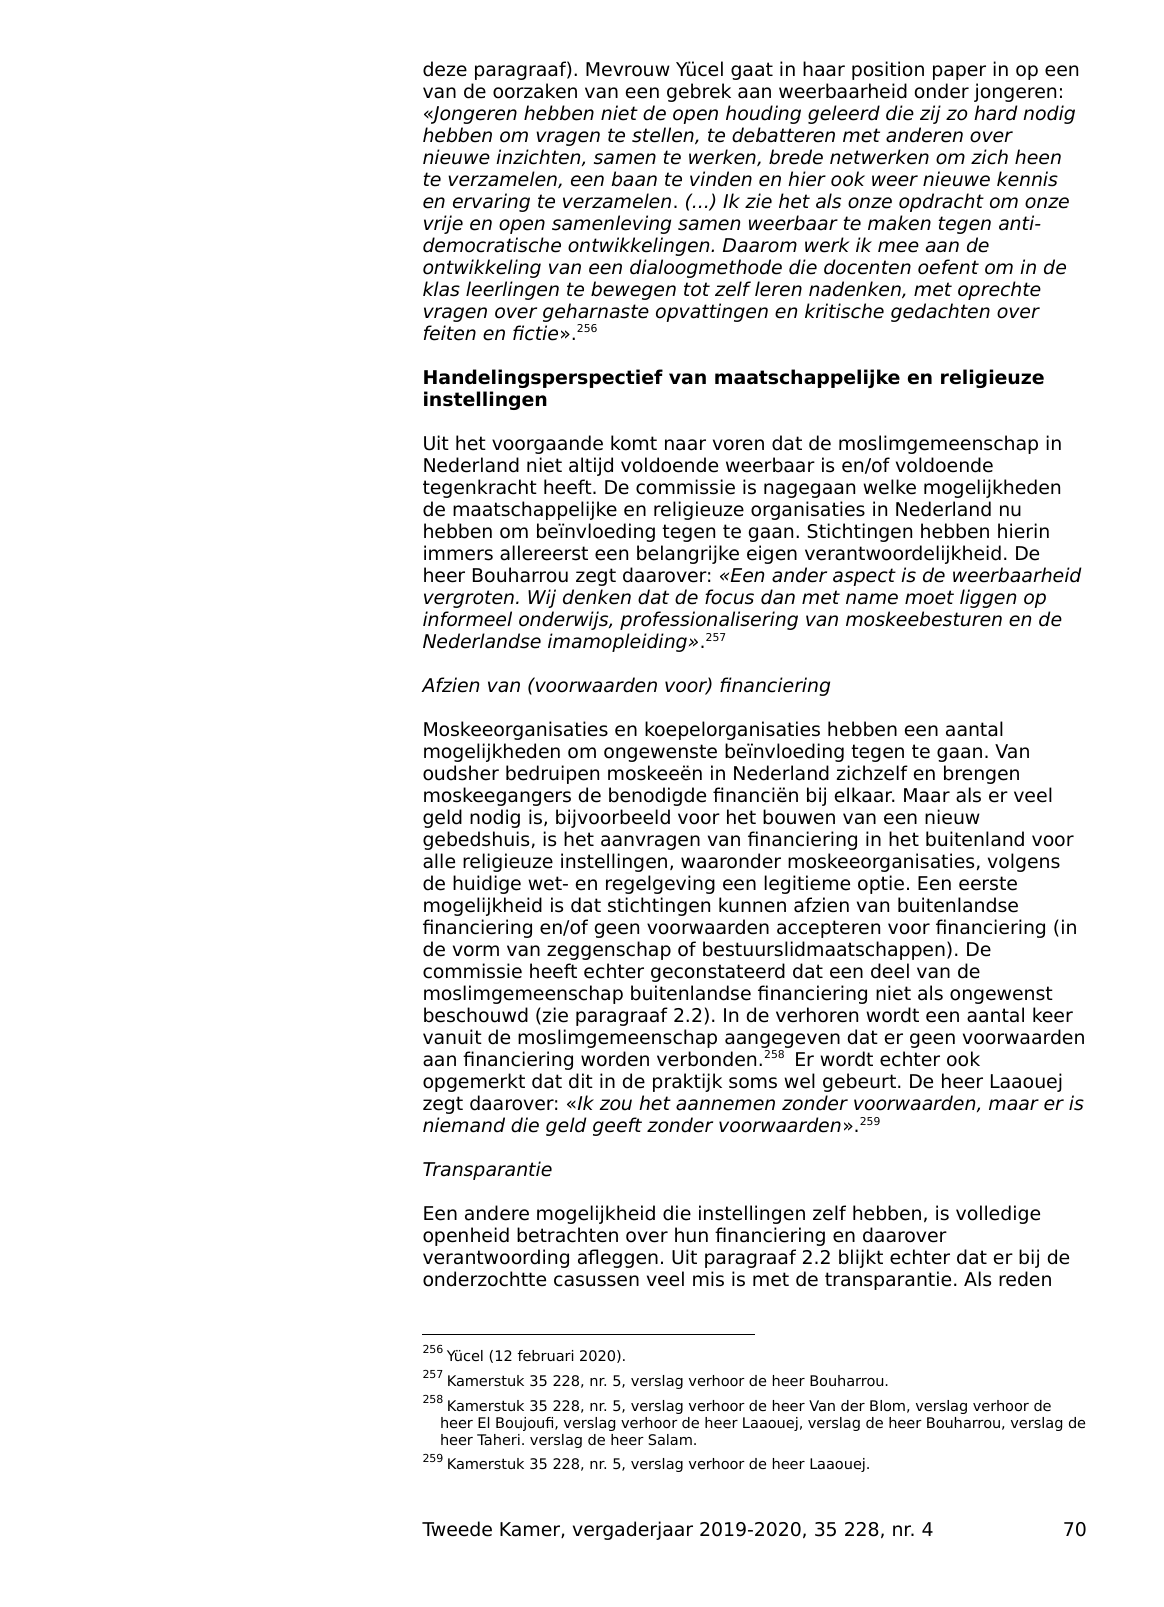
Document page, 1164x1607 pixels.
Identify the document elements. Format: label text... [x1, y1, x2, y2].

text Een andere mogelijkheid die instellingen zelf hebben, is volledige openheid betrachten over hun financiering en daarover verantwoording afleggen. Uit paragraaf 2.2 blijkt echter dat er bij de onderzochtte casussen veel mis is met de transparantie. Als reden [422, 1203, 1087, 1291]
text Moskeeorganisaties en koepelorganisaties hebben een aantal mogelijkheden om ongewenste beïnvloeding tegen te gaan. Van oudsher bedruipen moskeeën in Nederland zichzelf en brengen moskeegangers de benodigde financiën bij elkaar. Maar als er veel geld nodig is, bijvoorbeeld voor het bouwen van een nieuw gebedshuis, is het aanvragen van financiering in het buitenland voor alle religieuze instellingen, waaronder moskeeorganisaties, volgens de huidige wet- en regelgeving een legitieme optie. Een eerste mogelijkheid is dat stichtingen kunnen afzien van buitenlandse financiering en/of geen voorwaarden accepteren voor financiering (in de vorm van zeggenschap of bestuurslidmaatschappen). De commissie heeft echter geconstateerd dat een deel van de moslimgemeenschap buitenlandse financiering niet als ongewenst beschouwd (zie paragraaf 2.2). In de verhoren wordt een aantal keer vanuit de moslimgemeenschap aangegeven dat er geen voorwaarden aan financiering worden verbonden. Er wordt echter ook opgemerkt dat dit in de praktijk soms wel gebeurt. De heer Laaouej zegt daarover: «Ik zou het aannemen zonder voorwaarden, maar er is niemand die geld geeft zonder voorwaarden». [422, 719, 1087, 1137]
subtitle Handelingsperspectief van maatschappelijke en religieuze instellingen [422, 367, 1087, 411]
text Kamerstuk 35 228, nr. 5, verslag verhoor de heer Van der Blom, verslag verhoor de heer El Boujoufi, verslag verhoor de heer Laaouej, verslag de heer Bouharrou, verslag de heer Taheri. verslag de heer Salam. [422, 1393, 1087, 1449]
text Uit het voorgaande komt naar voren dat de moslimgemeenschap in Nederland niet altijd voldoende weerbaar is en/of voldoende tegenkracht heeft. De commissie is nagegaan welke mogelijkheden de maatschappelijke en religieuze organisaties in Nederland nu hebben om beïnvloeding tegen te gaan. Stichtingen hebben hierin immers allereerst een belangrijke eigen verantwoordelijkheid. De heer Bouharrou zegt daarover: «Een ander aspect is de weerbaarheid vergroten. Wij denken dat de focus dan met name moet liggen op informeel onderwijs, professionalisering van moskeebesturen en de Nederlandse imamopleiding». [422, 433, 1087, 653]
text Kamerstuk 35 228, nr. 5, verslag verhoor de heer Laaouej. [422, 1452, 1087, 1474]
subtitle Transparantie [422, 1159, 1087, 1181]
text deze paragraaf). Mevrouw Yücel gaat in haar position paper in op een van de oorzaken van een gebrek aan weerbaarheid onder jongeren: «Jongeren hebben niet de open houding geleerd die zij zo hard nodig hebben om vragen te stellen, te debatteren met anderen over nieuwe inzichten, samen te werken, brede netwerken om zich heen te verzamelen, een baan te vinden en hier ook weer nieuwe kennis en ervaring te verzamelen. (...) Ik zie het als onze opdracht om onze vrije en open samenleving samen weerbaar te maken tegen anti-democratische ontwikkelingen. Daarom werk ik mee aan de ontwikkeling van een dialoogmethode die docenten oefent om in de klas leerlingen te bewegen tot zelf leren nadenken, met oprechte vragen over geharnaste opvattingen en kritische gedachten over feiten en fictie». [422, 59, 1087, 345]
subtitle Afzien van (voorwaarden voor) financiering [422, 675, 1087, 697]
text Kamerstuk 35 228, nr. 5, verslag verhoor de heer Bouharrou. [422, 1368, 1087, 1391]
text Yücel (12 februari 2020). [422, 1343, 1087, 1366]
